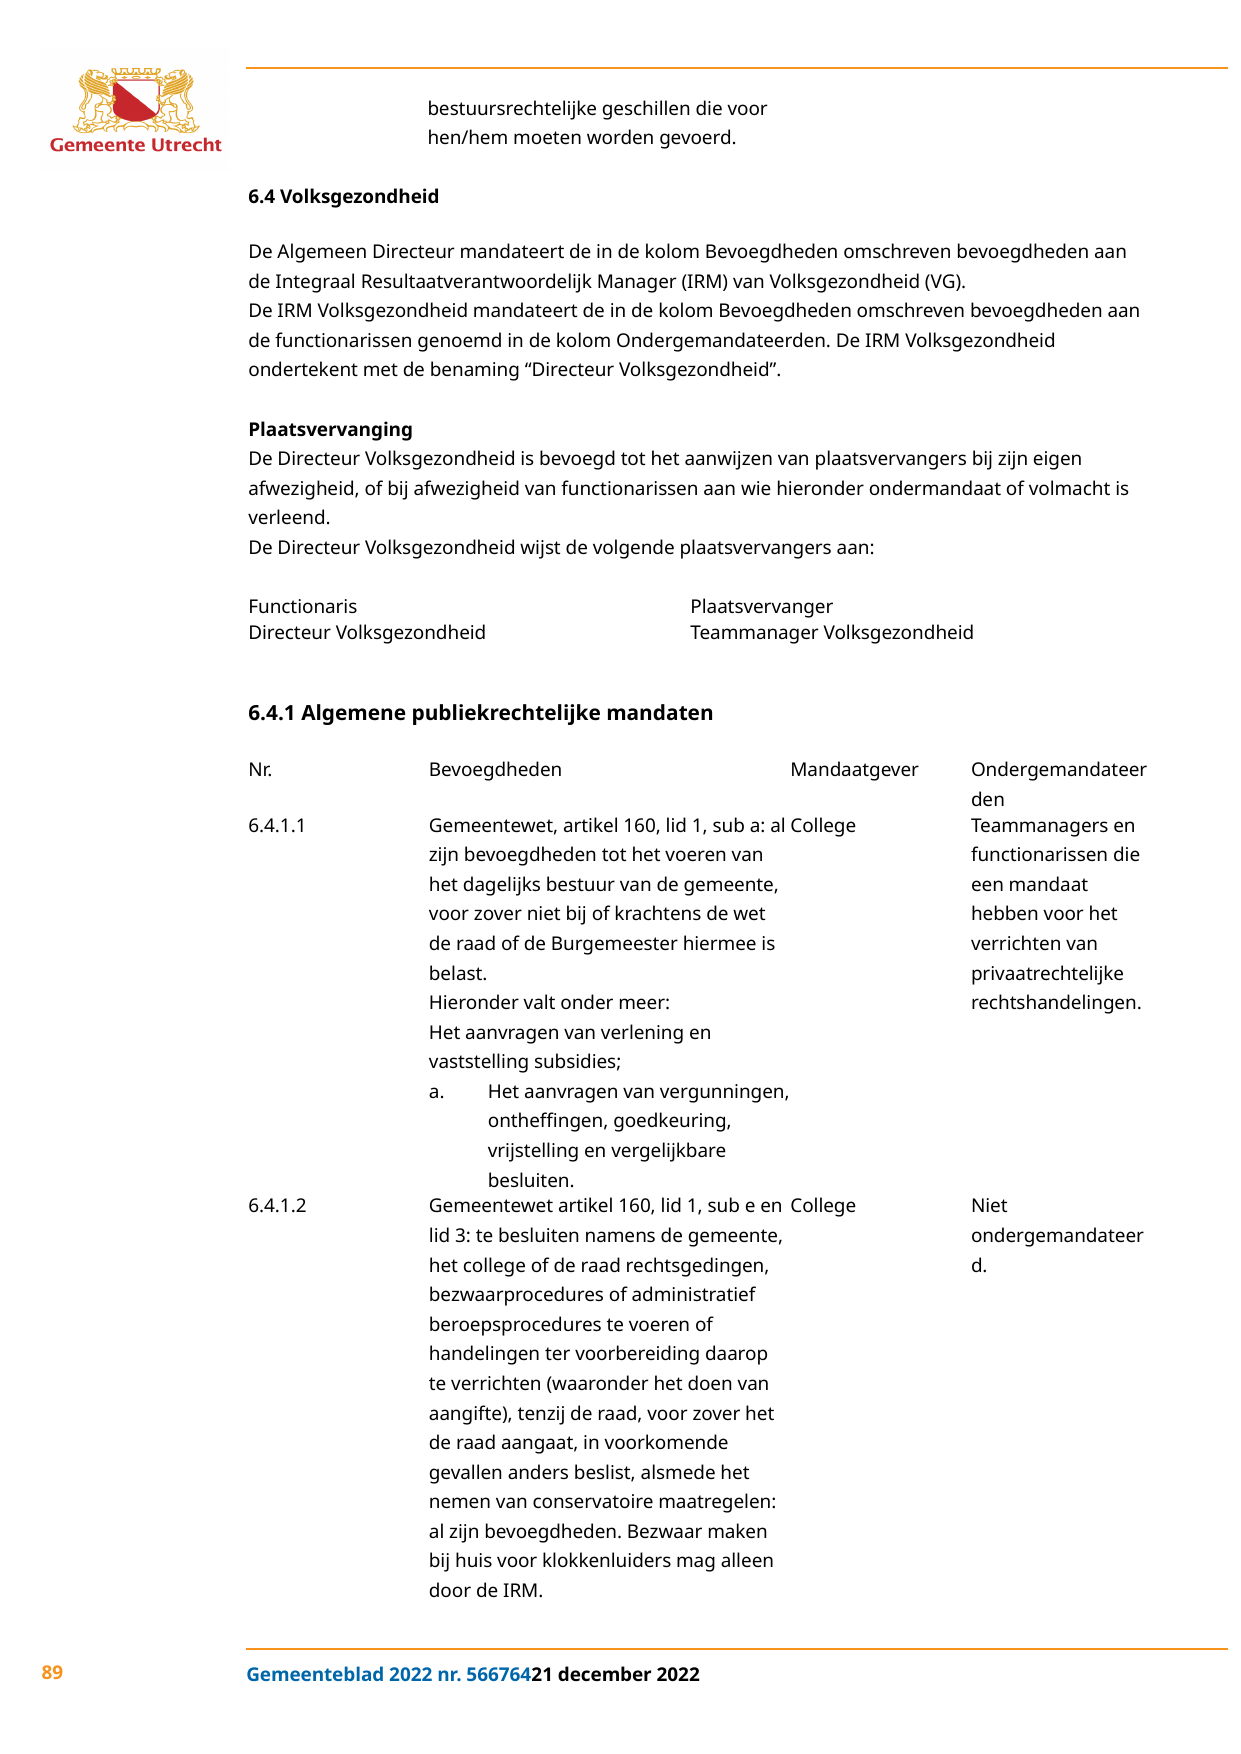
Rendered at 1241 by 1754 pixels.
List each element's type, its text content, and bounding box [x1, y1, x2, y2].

table_header Functionaris [248, 593, 690, 619]
table_cell Teammanagers en functionarissen die een mandaat hebben voor het verrichten van privaatrechtelijke rechtshandelingen. [971, 812, 1152, 1193]
table_cell [973, 95, 1152, 150]
table_cell 6.4.1.2 [248, 1193, 429, 1603]
text De IRM Volksgezondheid mandateert de in de kolom Bevoegdheden omschreven bevoegdheden aan de functionarissen genoemd in de kolom Ondergemandateerden. De IRM Volksgezondheid ondertekent met de benaming “Directeur Volksgezondheid”. [248, 297, 1152, 382]
text De Directeur Volksgezondheid is bevoegd tot het aanwijzen van plaatsvervangers bij zijn eigen afwezigheid, of bij afwezigheid van functionarissen aan wie hieronder ondermandaat of volmacht is verleend. [248, 445, 1152, 530]
table_header Nr. [248, 757, 429, 812]
text 6.4.1 Algemene publiekrechtelijke mandaten [248, 698, 1152, 727]
table_cell Teammanager Volksgezondheid [690, 619, 1152, 645]
text 6.4 Volksgezondheid [248, 183, 1152, 209]
table_cell [248, 95, 427, 150]
table_header Mandaatgever [790, 757, 971, 812]
table_cell College [790, 1193, 971, 1603]
table_header Bevoegdheden [429, 757, 790, 812]
table_cell bestuursrechtelijke geschillen die voor hen/hem moeten worden gevoerd. [427, 95, 793, 150]
table_header Ondergemandateerden [971, 757, 1152, 812]
table_cell Directeur Volksgezondheid [248, 619, 690, 645]
text De Algemeen Directeur mandateert de in de kolom Bevoegdheden omschreven bevoegdheden aan de Integraal Resultaatverantwoordelijk Manager (IRM) van Volksgezondheid (VG). [248, 238, 1152, 293]
table_cell Gemeentewet, artikel 160, lid 1, sub a: al zijn bevoegdheden tot het voeren van het dagelijks bestuur van de gemeente, voor zover niet bij of krachtens de wet de raad of de Burgemeester hiermee is belast. Hieronder valt onder meer: Het aanvragen van verlening en vaststelling subsidies; Het aanvragen van vergunningen, ontheffingen, goedkeuring, vrijstelling en vergelijkbare besluiten. [429, 812, 790, 1193]
text De Directeur Volksgezondheid wijst de volgende plaatsvervangers aan: [248, 534, 1152, 560]
table_cell [793, 95, 972, 150]
text Plaatsvervanging [248, 416, 1152, 441]
table_cell Gemeentewet artikel 160, lid 1, sub e en lid 3: te besluiten namens de gemeente, het college of de raad rechtsgedingen, bezwaarprocedures of administratief beroepsprocedures te voeren of handelingen ter voorbereiding daarop te verrichten (waaronder het doen van aangifte), tenzij de raad, voor zover het de raad aangaat, in voorkomende gevallen anders beslist, alsmede het nemen van conservatoire maatregelen: al zijn bevoegdheden. Bezwaar maken bij huis voor klokkenluiders mag alleen door de IRM. [429, 1193, 790, 1603]
table_cell 6.4.1.1 [248, 812, 429, 1193]
picture [41, 47, 231, 172]
table_cell Niet ondergemandateerd. [971, 1193, 1152, 1603]
table_header Plaatsvervanger [690, 593, 1152, 619]
table_cell College [790, 812, 971, 1193]
